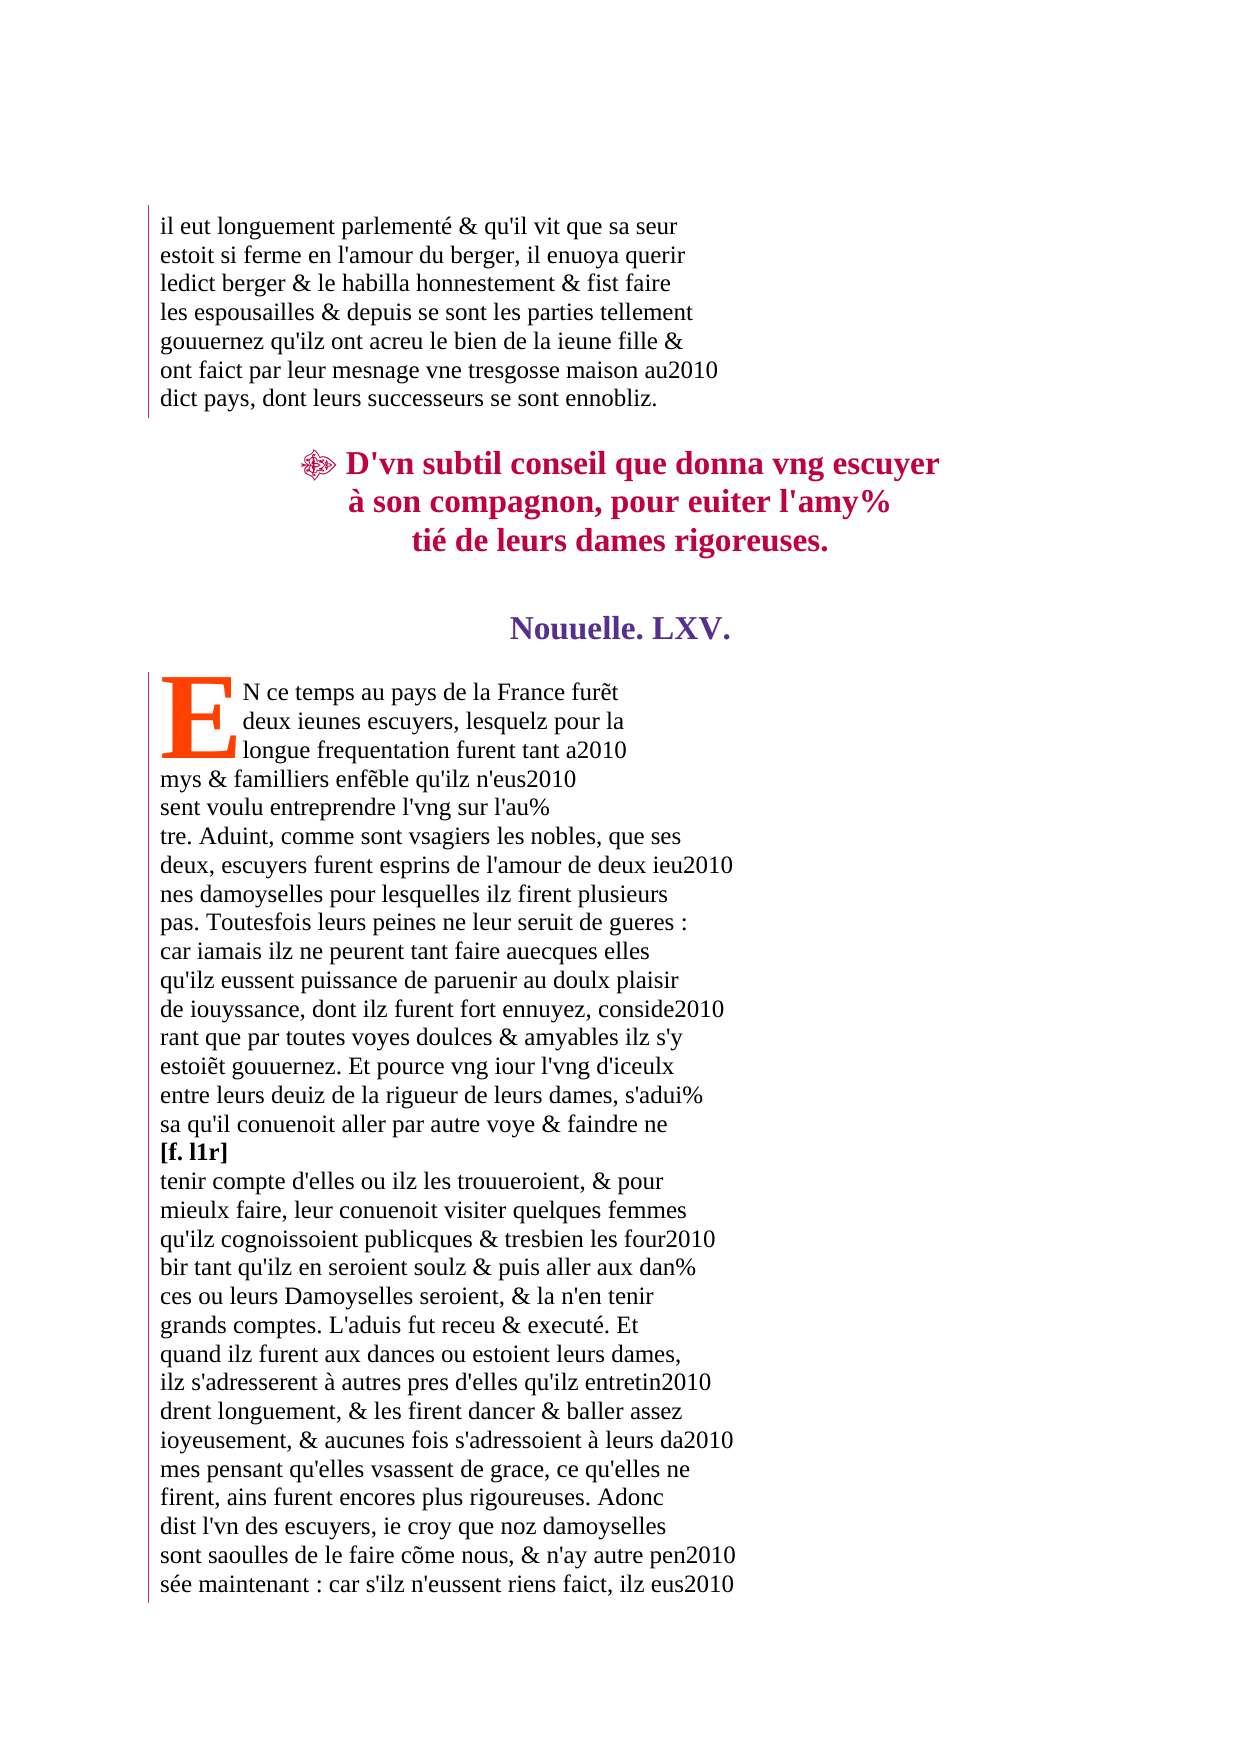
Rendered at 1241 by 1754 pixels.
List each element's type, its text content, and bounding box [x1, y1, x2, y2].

text EN ce temps au pays de la France furẽt deux ieunes escuyers, lesquelz pour la longue frequentation furent tant a2010 mys & familliers enfẽble qu'ilz n'eus2010 sent voulu entreprendre l'vng sur l'au% tre. Aduint, comme sont vsagiers les nobles, que ses deux, escuyers furent esprins de l'amour de deux ieu2010 nes damoyselles pour lesquelles ilz firent plusieurs pas. Toutesfois leurs peines ne leur seruit de gueres : car iamais ilz ne peurent tant faire auecques elles qu'ilz eussent puissance de paruenir au doulx plaisir de iouyssance, dont ilz furent fort ennuyez, conside2010 rant que par toutes voyes doulces & amyables ilz s'y estoiẽt gouuernez. Et pource vng iour l'vng d'iceulx entre leurs deuiz de la rigueur de leurs dames, s'adui% sa qu'il conuenoit aller par autre voye & faindre ne [f. l1r] tenir compte d'elles ou ilz les trouueroient, & pour mieulx faire, leur conuenoit visiter quelques femmes qu'ilz cognoissoient publicques & tresbien les four2010 bir tant qu'ilz en seroient soulz & puis aller aux dan% ces ou leurs Damoyselles seroient, & la n'en tenir grands comptes. L'aduis fut receu & executé. Et quand ilz furent aux dances ou estoient leurs dames, ilz s'adresserent à autres pres d'elles qu'ilz entretin2010 drent longuement, & les firent dancer & baller assez ioyeusement, & aucunes fois s'adressoient à leurs da2010 mes pensant qu'elles vsassent de grace, ce qu'elles ne firent, ains furent encores plus rigoureuses. Adonc dist l'vn des escuyers, ie croy que noz damoyselles sont saoulles de le faire cõme nous, & n'ay autre pen2010 sée maintenant : car s'ilz n'eussent riens faict, ilz eus2010 [149, 672, 1093, 1603]
text Nouuelle. LXV. [148, 608, 1093, 647]
text ❧ D'vn subtil conseil que donna vng escuyer à son compagnon, pour euiter l'amy% tié de leurs dames rigoreuses. [148, 443, 1093, 558]
text il eut longuement parlementé & qu'il vit que sa seur estoit si ferme en l'amour du berger, il enuoya querir ledict berger & le habilla honnestement & fist faire les espousailles & depuis se sont les parties tellement gouuernez qu'ilz ont acreu le bien de la ieune fille & ont faict par leur mesnage vne tresgosse maison au2010 dict pays, dont leurs successeurs se sont ennobliz. [149, 205, 1093, 418]
